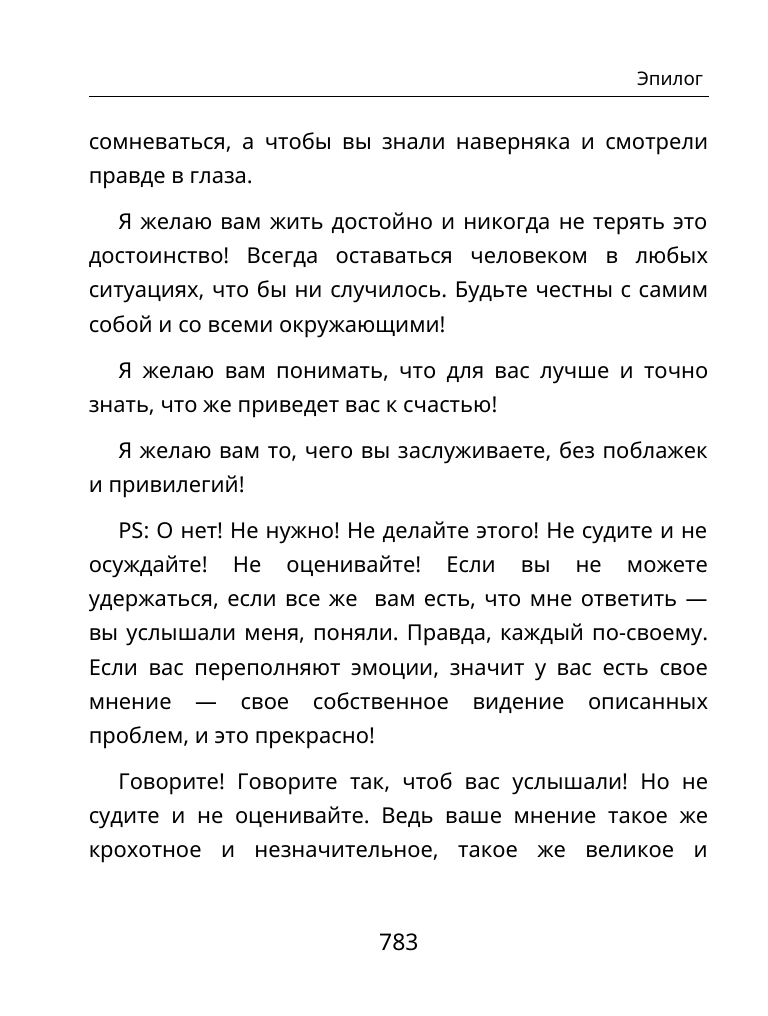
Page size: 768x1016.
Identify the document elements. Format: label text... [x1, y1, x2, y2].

text Я желаю вам то, чего вы заслуживаете, без поблажек и привилегий! [88, 435, 709, 499]
text PS: О нет! Не нужно! Не делайте этого! Не судите и не осуждайте! Не оценивайте! Если вы не можете удержаться, если все же вам есть, что мне ответить — вы услышали меня, поняли. Правда, каждый по-своему. Если вас переполняют эмоции, значит у вас есть свое мнение — свое собственное видение описанных проблем, и это прекрасно! [88, 515, 709, 749]
text Я желаю вам жить достойно и никогда не терять это достоинство! Всегда оставаться человеком в любых ситуациях, что бы ни случилось. Будьте честны с самим собой и со всеми окружающими! [88, 206, 709, 338]
text Говорите! Говорите так, чтоб вас услышали! Но не судите и не оценивайте. Ведь ваше мнение такое же крохотное и незначительное, такое же великое и [88, 766, 709, 864]
text сомневаться, а чтобы вы знали наверняка и смотрели правде в глаза. [88, 126, 709, 190]
text Я желаю вам понимать, что для вас лучше и точно знать, что же приведет вас к счастью! [88, 354, 709, 418]
